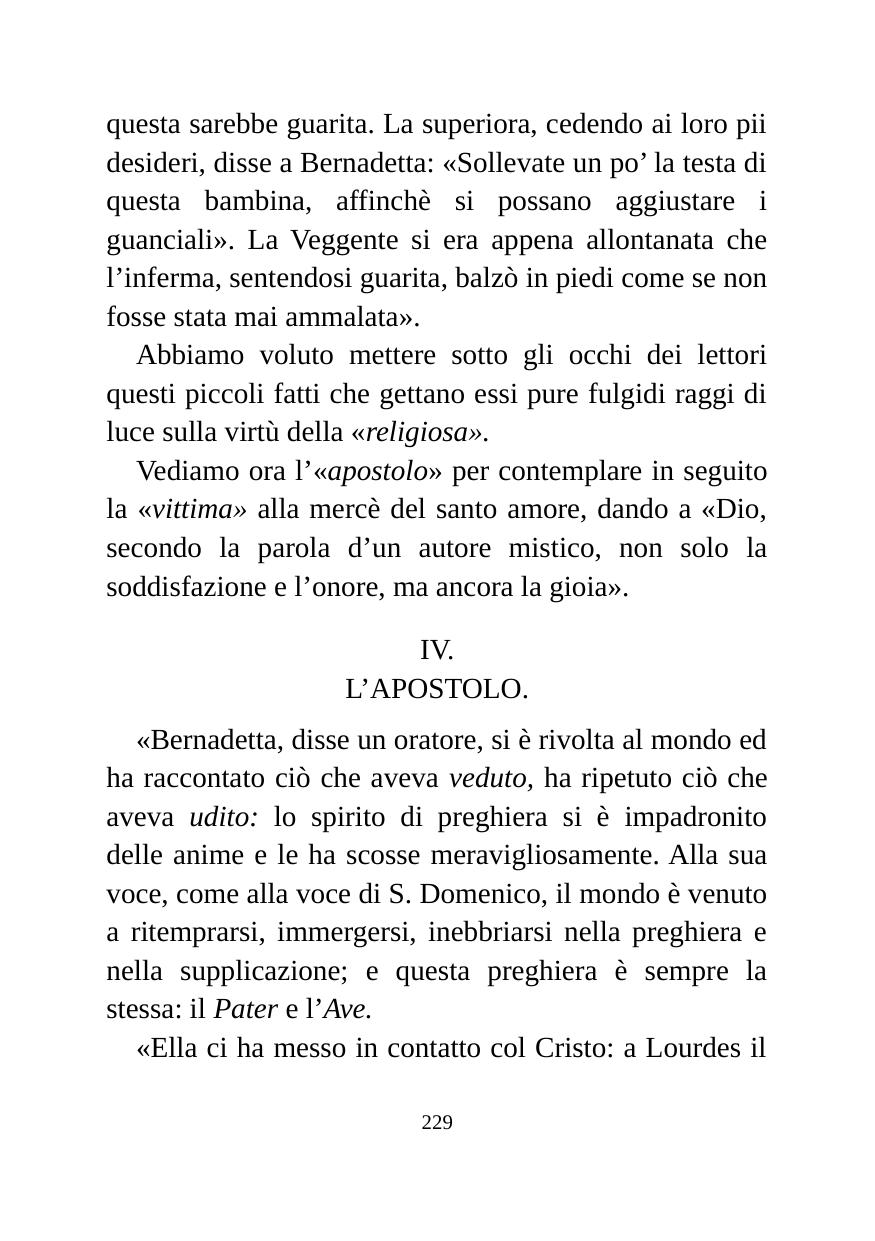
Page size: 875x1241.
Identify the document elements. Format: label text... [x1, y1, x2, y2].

text questa sarebbe guarita. La superiora, cedendo ai loro pii desideri, disse a Bernadetta: «Sollevate un po’ la testa di questa bambina, affinchè si possano aggiustare i guanciali». La Veggente si era appena allontanata che l’inferma, sentendosi guarita, balzò in piedi come se non fosse stata mai ammalata». [106, 106, 768, 332]
text Vediamo ora l’«apostolo» per contemplare in seguito la «vittima» alla mercè del santo amore, dando a «Dio, secondo la parola d’un autore mistico, non solo la soddisfazione e l’onore, ma ancora la gioia». [106, 453, 768, 602]
text «Bernadetta, disse un oratore, si è rivolta al mondo ed ha raccontato ciò che aveva veduto, ha ripetuto ciò che aveva udito: lo spirito di preghiera si è impadronito delle anime e le ha scosse meravigliosamente. Alla sua voce, come alla voce di S. Domenico, il mondo è venuto a ritemprarsi, immergersi, inebbriarsi nella preghiera e nella supplicazione; e questa preghiera è sempre la stessa: il Pater e l’Ave. [106, 722, 768, 1025]
subtitle IV. L’APOSTOLO. [106, 632, 768, 704]
text Abbiamo voluto mettere sotto gli occhi dei lettori questi piccoli fatti che gettano essi pure fulgidi raggi di luce sulla virtù della «religiosa». [106, 337, 768, 448]
text «Ella ci ha messo in contatto col Cristo: a Lourdes il [106, 1030, 768, 1064]
